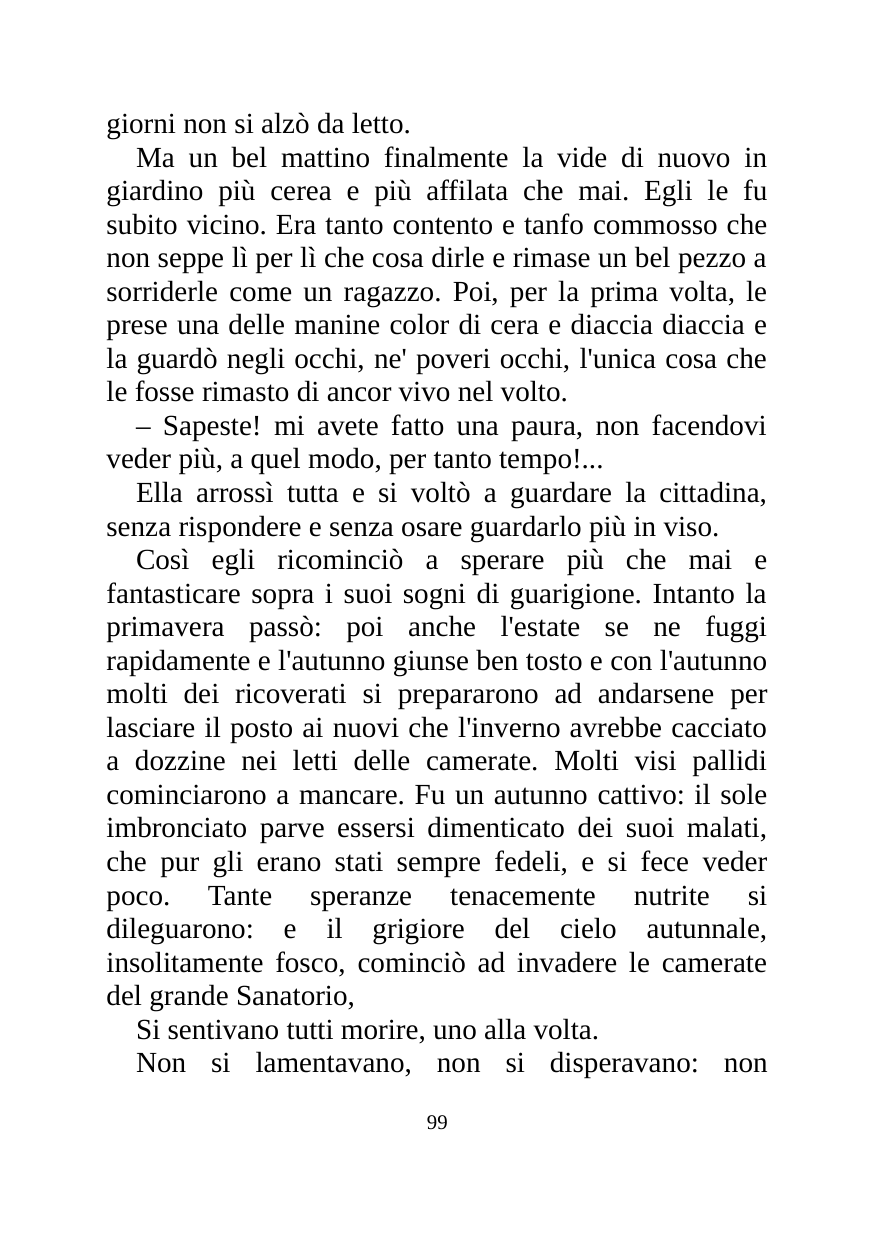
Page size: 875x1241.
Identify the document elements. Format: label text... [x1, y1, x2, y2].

text giorni non si alzò da letto. [106, 106, 768, 140]
text Non si lamentavano, non si disperavano: non [106, 1045, 768, 1079]
text – Sapeste! mi avete fatto una paura, non facendovi veder più, a quel modo, per tanto tempo!... [106, 408, 768, 475]
text Si sentivano tutti morire, uno alla volta. [106, 1012, 768, 1045]
text Ella arrossì tutta e si voltò a guardare la cittadina, senza rispondere e senza osare guardarlo più in viso. [106, 475, 768, 542]
text Ma un bel mattino finalmente la vide di nuovo in giardino più cerea e più affilata che mai. Egli le fu subito vicino. Era tanto contento e tanfo commosso che non seppe lì per lì che cosa dirle e rimase un bel pezzo a sorriderle come un ragazzo. Poi, per la prima volta, le prese una delle manine color di cera e diaccia diaccia e la guardò negli occhi, ne' poveri occhi, l'unica cosa che le fosse rimasto di ancor vivo nel volto. [106, 140, 768, 408]
text Così egli ricominciò a sperare più che mai e fantasticare sopra i suoi sogni di guarigione. Intanto la primavera passò: poi anche l'estate se ne fuggi rapidamente e l'autunno giunse ben tosto e con l'autunno molti dei ricoverati si prepararono ad andarsene per lasciare il posto ai nuovi che l'inverno avrebbe cacciato a dozzine nei letti delle camerate. Molti visi pallidi cominciarono a mancare. Fu un autunno cattivo: il sole imbronciato parve essersi dimenticato dei suoi malati, che pur gli erano stati sempre fedeli, e si fece veder poco. Tante speranze tenacemente nutrite si dileguarono: e il grigiore del cielo autunnale, insolitamente fosco, cominciò ad invadere le camerate del grande Sanatorio, [106, 542, 768, 1012]
